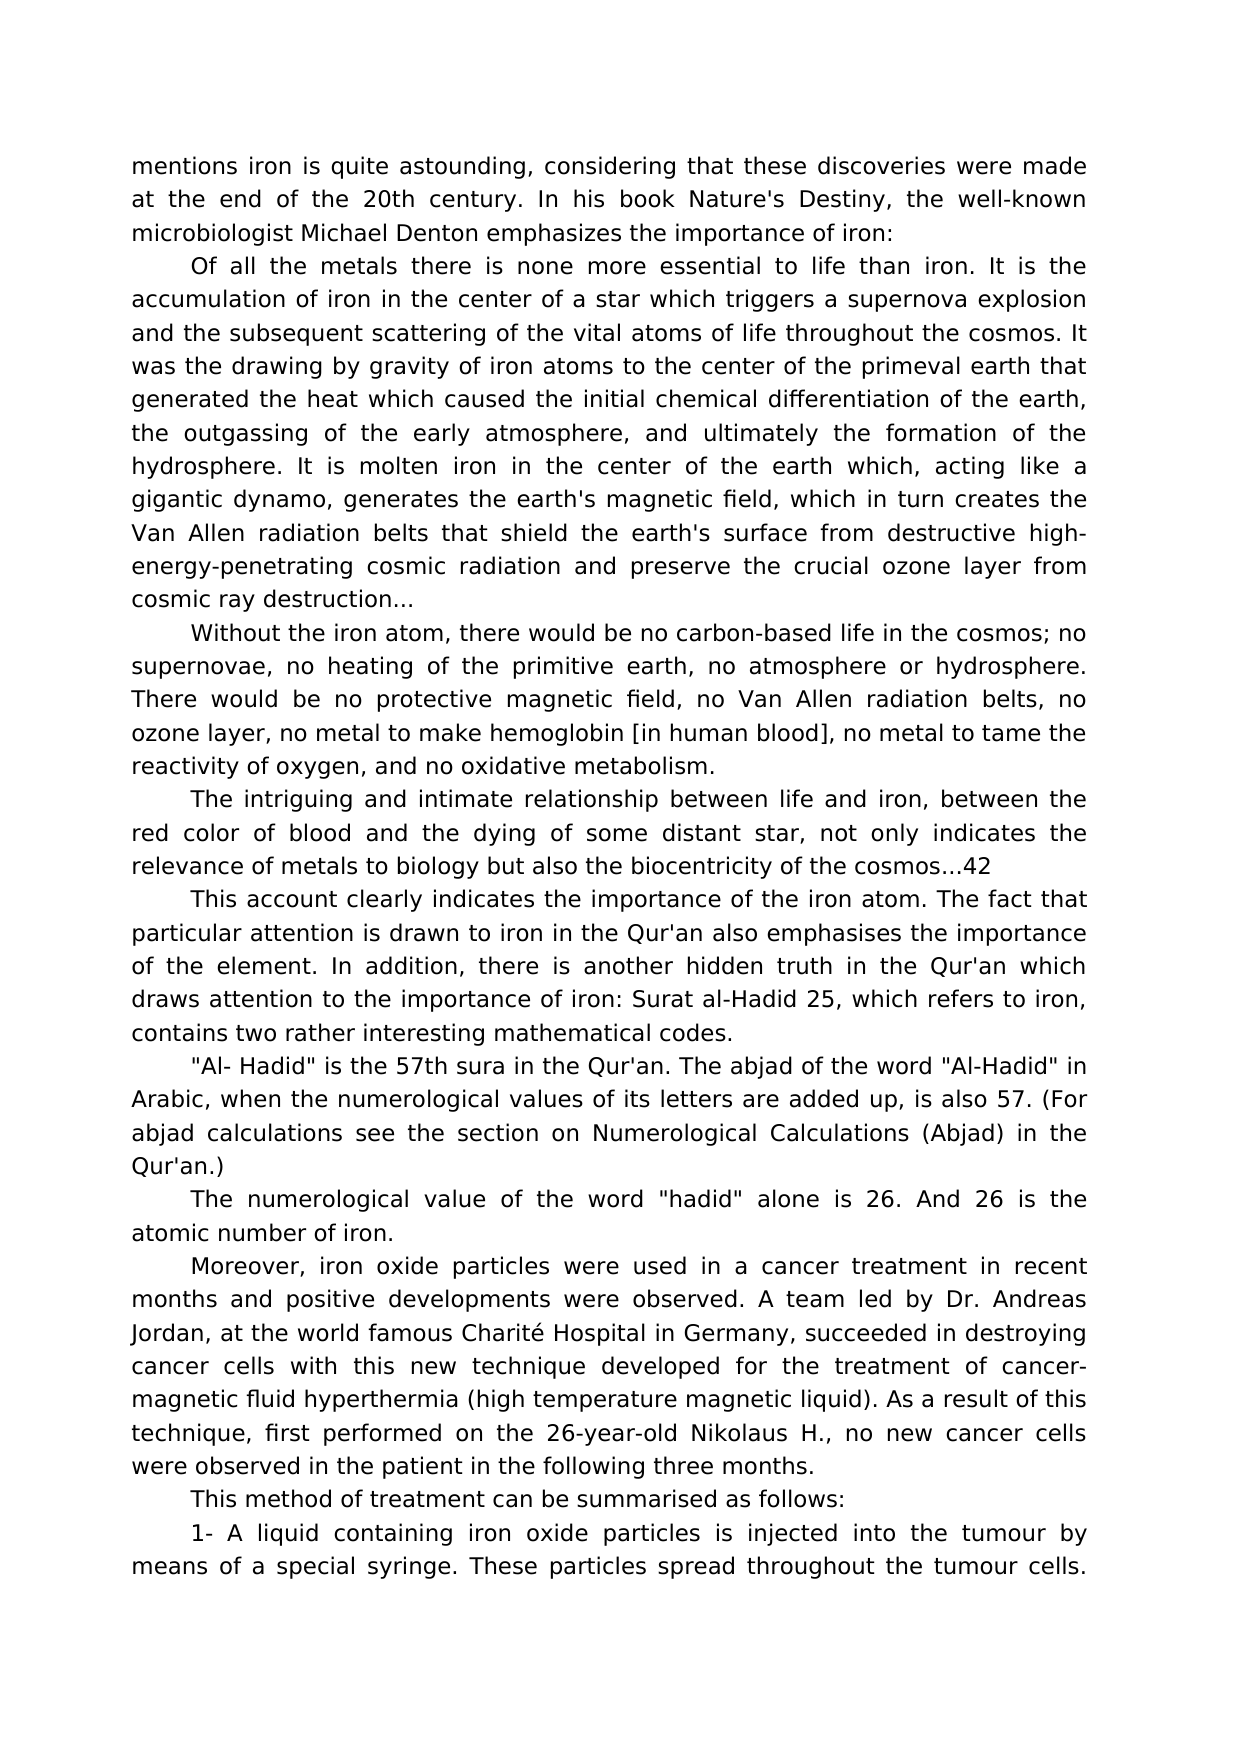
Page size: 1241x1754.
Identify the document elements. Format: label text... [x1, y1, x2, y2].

text The intriguing and intimate relationship between life and iron, between the red color of blood and the dying of some distant star, not only indicates the relevance of metals to biology but also the biocentricity of the cosmos...42 [131, 781, 1088, 881]
text Without the iron atom, there would be no carbon-based life in the cosmos; no supernovae, no heating of the primitive earth, no atmosphere or hydrosphere. There would be no protective magnetic field, no Van Allen radiation belts, no ozone layer, no metal to make hemoglobin [in human blood], no metal to tame the reactivity of oxygen, and no oxidative metabolism. [131, 614, 1088, 781]
text The numerological value of the word "hadid" alone is 26. And 26 is the atomic number of iron. [131, 1181, 1088, 1248]
text 1- A liquid containing iron oxide particles is injected into the tumour by means of a special syringe. These particles spread throughout the tumour cells. [131, 1514, 1088, 1581]
text This method of treatment can be summarised as follows: [131, 1481, 1088, 1514]
text Moreover, iron oxide particles were used in a cancer treatment in recent months and positive developments were observed. A team led by Dr. Andreas Jordan, at the world famous Charité Hospital in Germany, succeeded in destroying cancer cells with this new technique developed for the treatment of cancer-magnetic fluid hyperthermia (high temperature magnetic liquid). As a result of this technique, first performed on the 26-year-old Nikolaus H., no new cancer cells were observed in the patient in the following three months. [131, 1248, 1088, 1481]
text This account clearly indicates the importance of the iron atom. The fact that particular attention is drawn to iron in the Qur'an also emphasises the importance of the element. In addition, there is another hidden truth in the Qur'an which draws attention to the importance of iron: Surat al-Hadid 25, which refers to iron, contains two rather interesting mathematical codes. [131, 881, 1088, 1048]
text mentions iron is quite astounding, considering that these discoveries were made at the end of the 20th century. In his book Nature's Destiny, the well-known microbiologist Michael Denton emphasizes the importance of iron: [131, 148, 1088, 248]
text Of all the metals there is none more essential to life than iron. It is the accumulation of iron in the center of a star which triggers a supernova explosion and the subsequent scattering of the vital atoms of life throughout the cosmos. It was the drawing by gravity of iron atoms to the center of the primeval earth that generated the heat which caused the initial chemical differentiation of the earth, the outgassing of the early atmosphere, and ultimately the formation of the hydrosphere. It is molten iron in the center of the earth which, acting like a gigantic dynamo, generates the earth's magnetic field, which in turn creates the Van Allen radiation belts that shield the earth's surface from destructive high-energy-penetrating cosmic radiation and preserve the crucial ozone layer from cosmic ray destruction... [131, 248, 1088, 614]
text "Al- Hadid" is the 57th sura in the Qur'an. The abjad of the word "Al-Hadid" in Arabic, when the numerological values of its letters are added up, is also 57. (For abjad calculations see the section on Numerological Calculations (Abjad) in the Qur'an.) [131, 1048, 1088, 1181]
